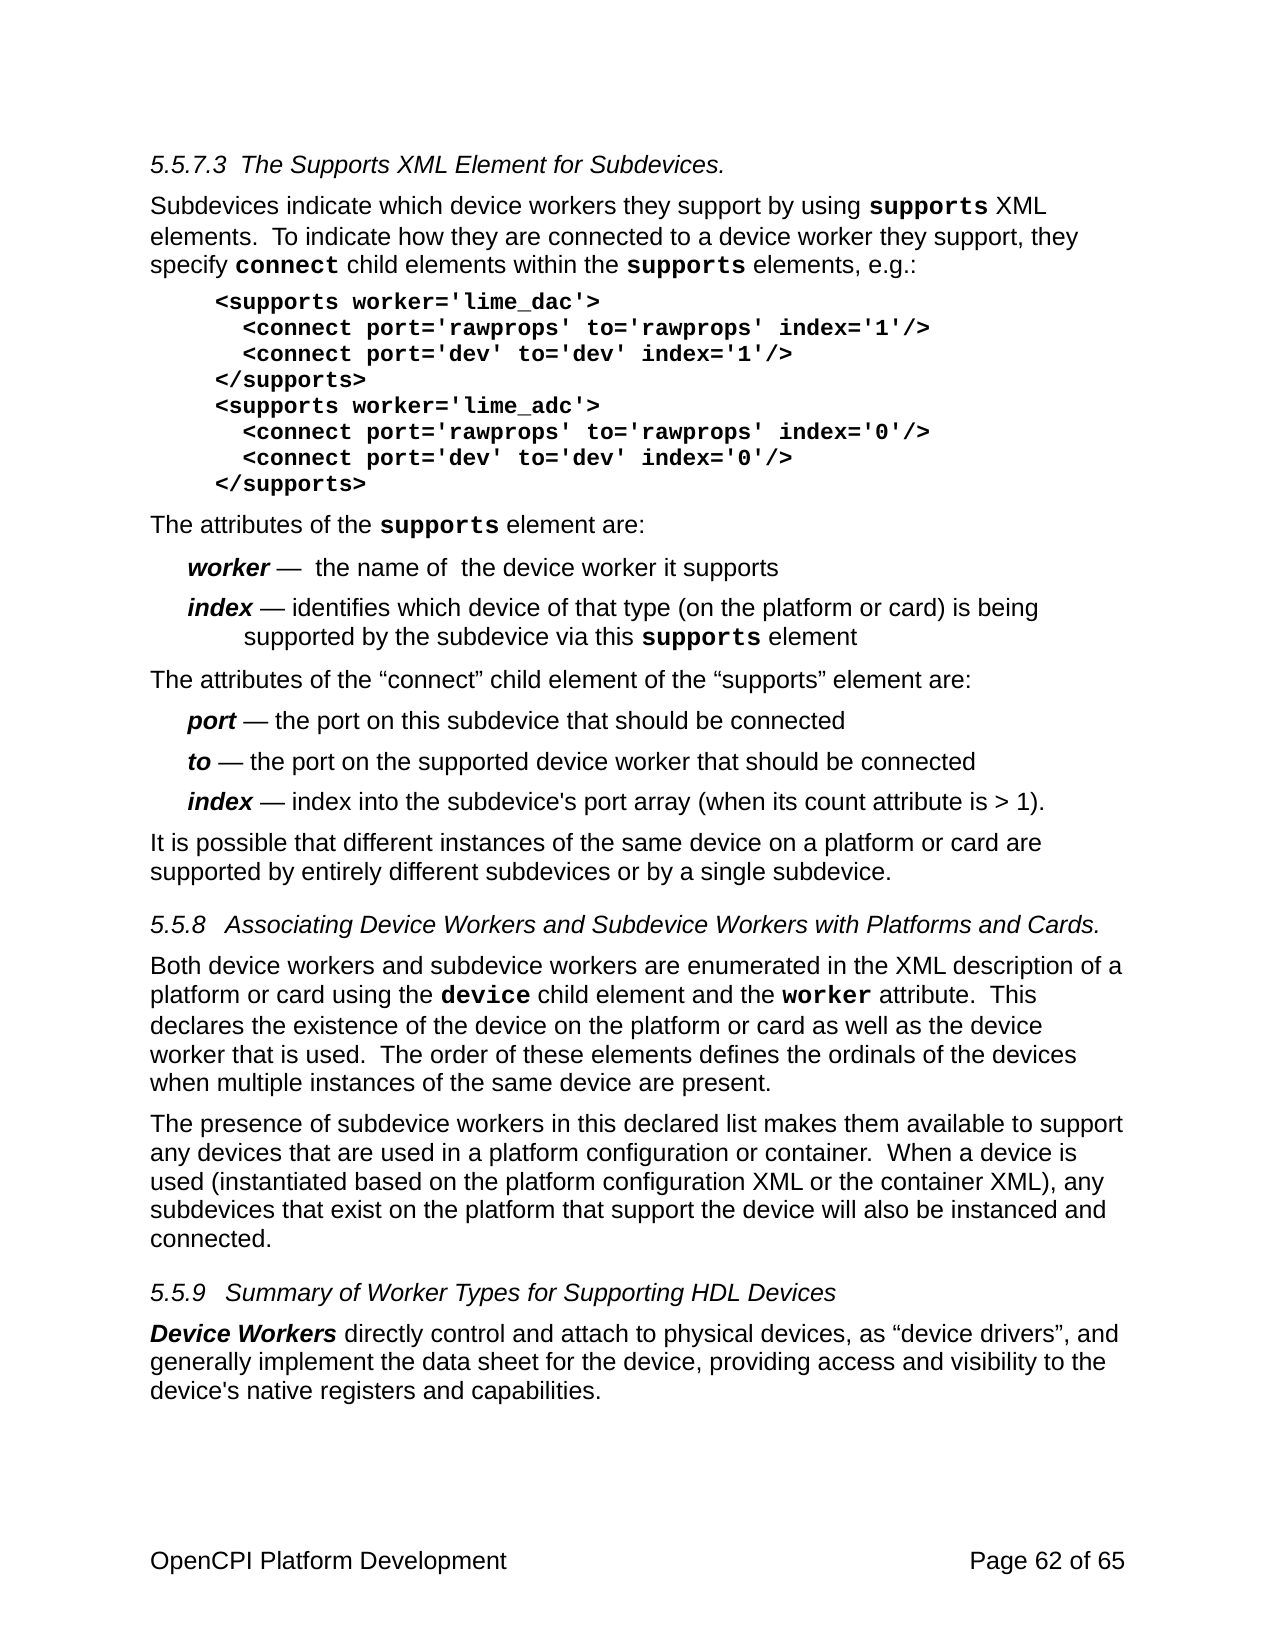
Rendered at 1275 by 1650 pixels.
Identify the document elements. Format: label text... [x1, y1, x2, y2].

text <supports worker='lime_dac'> <connect port='rawprops' to='rawprops' index='1'/> <connect port='dev' to='dev' index='1'/> </supports> <supports worker='lime_adc'> <connect port='rawprops' to='rawprops' index='0'/> <connect port='dev' to='dev' index='0'/> </supports> [187, 290, 1125, 498]
subtitle Associating Device Workers and Subdevice Workers with Platforms and Cards. [150, 911, 1125, 939]
text Subdevices indicate which device workers they support by using supports XML elements. To indicate how they are connected to a device worker they support, they specify connect child elements within the supports elements, e.g.: [150, 191, 1125, 281]
text Both device workers and subdevice workers are enumerated in the XML description of a platform or card using the device child element and the worker attribute. This declares the existence of the device on the platform or card as well as the device worker that is used. The order of these elements defines the ordinals of the devices when multiple instances of the same device are present. [150, 951, 1125, 1097]
text worker — the name of the device worker it supports [187, 553, 1125, 581]
text The presence of subdevice workers in this declared list makes them available to support any devices that are used in a platform configuration or container. When a device is used (instantiated based on the platform configuration XML or the container XML), any subdevices that exist on the platform that support the device will also be instanced and connected. [150, 1109, 1125, 1253]
subtitle Summary of Worker Types for Supporting HDL Devices [150, 1278, 1125, 1307]
text It is possible that different instances of the same device on a platform or card are supported by entirely different subdevices or by a single subdevice. [150, 828, 1125, 886]
text The attributes of the supports element are: [150, 510, 1125, 541]
text to — the port on the supported device worker that should be connected [187, 747, 1125, 775]
text The attributes of the “connect” child element of the “supports” element are: [150, 665, 1125, 694]
subtitle The Supports XML Element for Subdevices. [150, 150, 1125, 179]
text port — the port on this subdevice that should be connected [187, 706, 1125, 734]
text Device Workers directly control and attach to physical devices, as “device drivers”, and generally implement the data sheet for the device, providing access and visibility to the device's native registers and capabilities. [150, 1319, 1125, 1405]
text index — index into the subdevice's port array (when its count attribute is > 1). [187, 787, 1125, 816]
text index — identifies which device of that type (on the platform or card) is being supported by the subdevice via this supports element [187, 593, 1125, 653]
